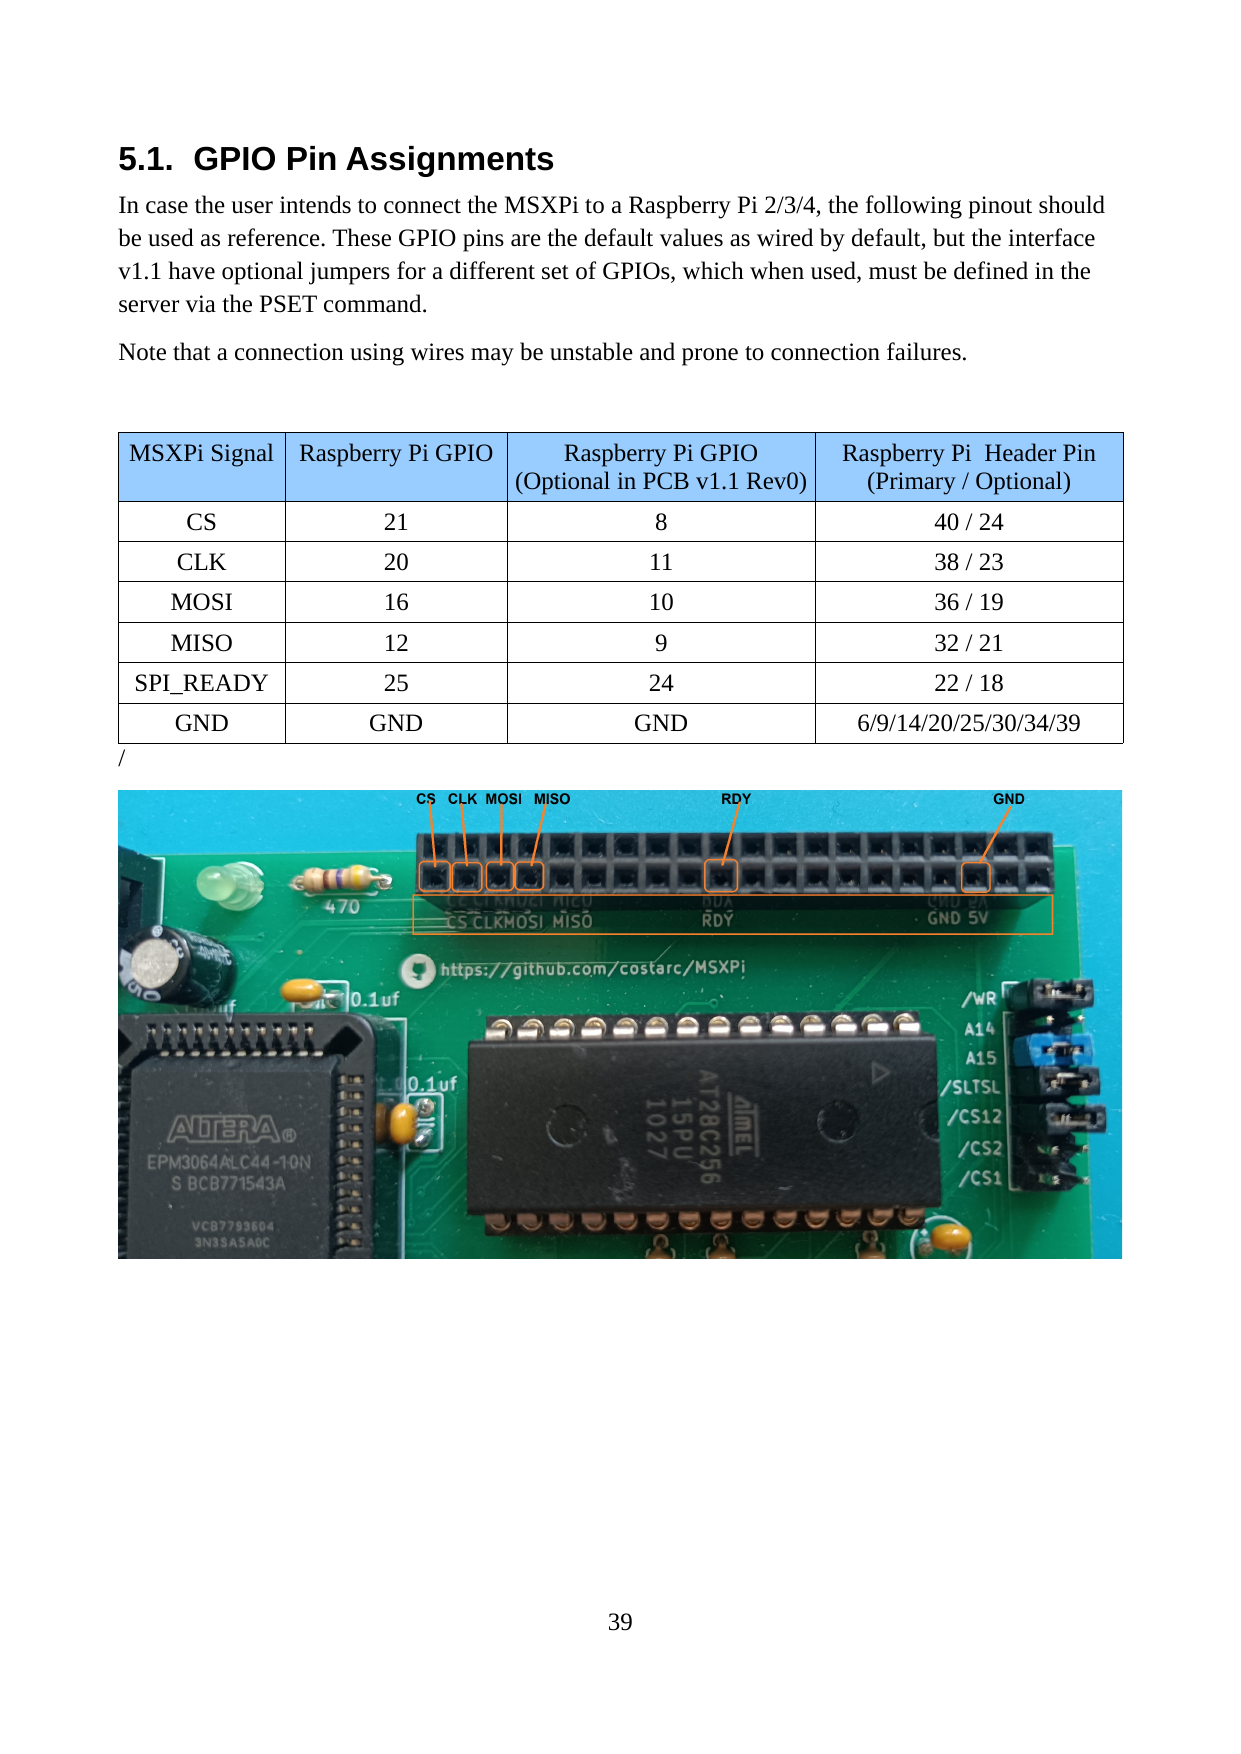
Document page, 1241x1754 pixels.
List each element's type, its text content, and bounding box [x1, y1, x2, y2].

table_cell 12 [286, 623, 507, 662]
table_cell 22 / 18 [816, 663, 1123, 702]
picture [118, 790, 1123, 1259]
table_cell MOSI [119, 582, 285, 622]
table_cell SPI_READY [119, 663, 285, 702]
table_cell 25 [286, 663, 507, 702]
table_cell 32 / 21 [816, 623, 1123, 662]
table_cell CLK [119, 542, 285, 581]
table_cell 16 [286, 582, 507, 622]
table_cell GND [119, 704, 285, 743]
table_cell 24 [508, 663, 815, 702]
table_cell 9 [508, 623, 815, 662]
table_header Raspberry Pi Header Pin (Primary / Optional) [816, 433, 1123, 501]
text / [118, 744, 1122, 772]
table_cell 20 [286, 542, 507, 581]
table_cell 40 / 24 [816, 502, 1123, 541]
table_cell 10 [508, 582, 815, 622]
table_header MSXPi Signal [119, 433, 285, 501]
table_cell MISO [119, 623, 285, 662]
table_cell 21 [286, 502, 507, 541]
subtitle GPIO Pin Assignments [118, 139, 1122, 177]
table_cell 11 [508, 542, 815, 581]
table_cell CS [119, 502, 285, 541]
table_cell GND [508, 704, 815, 743]
table_header Raspberry Pi GPIO (Optional in PCB v1.1 Rev0) [508, 433, 815, 501]
table_cell 6/9/14/20/25/30/34/39 [816, 704, 1123, 743]
table_cell 8 [508, 502, 815, 541]
text In case the user intends to connect the MSXPi to a Raspberry Pi 2/3/4, the following pinout should be used as reference. These GPIO pins are the default values as wired by default, but the interface v1.1 have optional jumpers for a different set of GPIOs, which when used, must be defined in the server via the PSET command. [118, 190, 1122, 318]
table_cell 36 / 19 [816, 582, 1123, 622]
table_header Raspberry Pi GPIO [286, 433, 507, 501]
table_cell 38 / 23 [816, 542, 1123, 581]
text Note that a connection using wires may be unstable and prone to connection failures. [118, 337, 1122, 365]
table_cell GND [286, 704, 507, 743]
